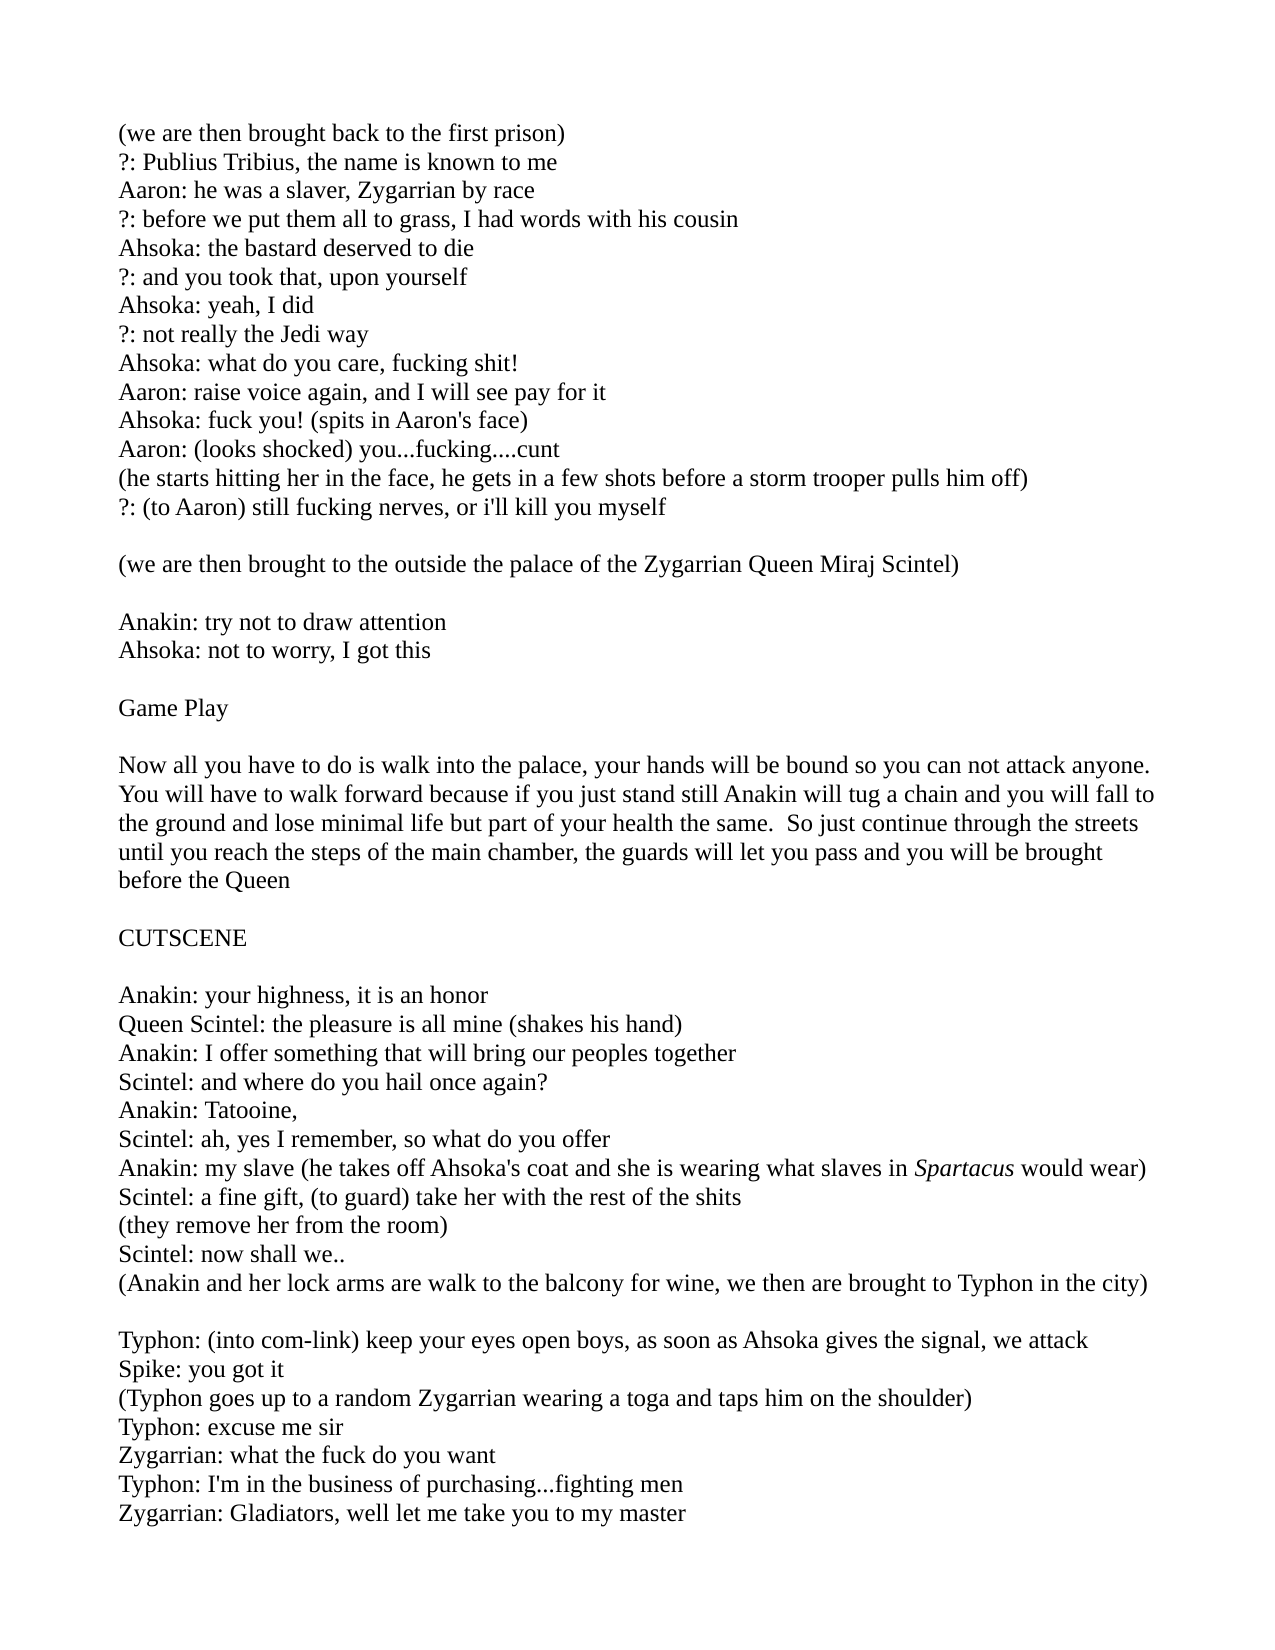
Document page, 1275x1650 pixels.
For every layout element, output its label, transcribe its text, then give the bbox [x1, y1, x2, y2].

text Anakin: my slave (he takes off Ahsoka's coat and she is wearing what slaves in Spartacus would wear) [118, 1153, 1157, 1182]
text ?: before we put them all to grass, I had words with his cousin [118, 204, 1157, 233]
text Ahsoka: the bastard deserved to die [118, 233, 1157, 262]
text Scintel: ah, yes I remember, so what do you offer [118, 1124, 1157, 1153]
text (Typhon goes up to a random Zygarrian wearing a toga and taps him on the shoulder) [118, 1383, 1157, 1412]
text Game Play [118, 693, 1157, 722]
text Typhon: excuse me sir [118, 1412, 1157, 1441]
text Ahsoka: what do you care, fucking shit! [118, 348, 1157, 377]
text Anakin: I offer something that will bring our peoples together [118, 1038, 1157, 1067]
text Aaron: he was a slaver, Zygarrian by race [118, 176, 1157, 204]
text Scintel: a fine gift, (to guard) take her with the rest of the shits [118, 1182, 1157, 1211]
text (we are then brought back to the first prison) [118, 118, 1157, 147]
text ?: Publius Tribius, the name is known to me [118, 147, 1157, 176]
text Queen Scintel: the pleasure is all mine (shakes his hand) [118, 1009, 1157, 1038]
text Typhon: (into com-link) keep your eyes open boys, as soon as Ahsoka gives the signal, we attack [118, 1326, 1157, 1354]
text CUTSCENE [118, 923, 1157, 952]
text Anakin: your highness, it is an honor [118, 981, 1157, 1009]
text Ahsoka: yeah, I did [118, 291, 1157, 319]
text Anakin: try not to draw attention [118, 607, 1157, 636]
text ?: not really the Jedi way [118, 319, 1157, 348]
text (he starts hitting her in the face, he gets in a few shots before a storm trooper pulls him off) [118, 463, 1157, 492]
text Typhon: I'm in the business of purchasing...fighting men [118, 1469, 1157, 1498]
text (they remove her from the room) [118, 1211, 1157, 1239]
text Scintel: now shall we.. [118, 1239, 1157, 1268]
text Anakin: Tatooine, [118, 1096, 1157, 1124]
text Zygarrian: what the fuck do you want [118, 1441, 1157, 1469]
text Zygarrian: Gladiators, well let me take you to my master [118, 1498, 1157, 1527]
text Ahsoka: not to worry, I got this [118, 636, 1157, 664]
text ?: (to Aaron) still fucking nerves, or i'll kill you myself [118, 492, 1157, 521]
text Ahsoka: fuck you! (spits in Aaron's face) [118, 406, 1157, 434]
text (Anakin and her lock arms are walk to the balcony for wine, we then are brought to Typhon in the city) [118, 1268, 1157, 1297]
text Scintel: and where do you hail once again? [118, 1067, 1157, 1096]
text Aaron: raise voice again, and I will see pay for it [118, 377, 1157, 406]
text (we are then brought to the outside the palace of the Zygarrian Queen Miraj Scintel) [118, 549, 1157, 578]
text Now all you have to do is walk into the palace, your hands will be bound so you can not attack anyone. You will have to walk forward because if you just stand still Anakin will tug a chain and you will fall to the ground and lose minimal life but part of your health the same. So just continue through the streets until you reach the steps of the main chamber, the guards will let you pass and you will be brought before the Queen [118, 751, 1157, 894]
text ?: and you took that, upon yourself [118, 262, 1157, 291]
text Spike: you got it [118, 1354, 1157, 1383]
text Aaron: (looks shocked) you...fucking....cunt [118, 434, 1157, 463]
